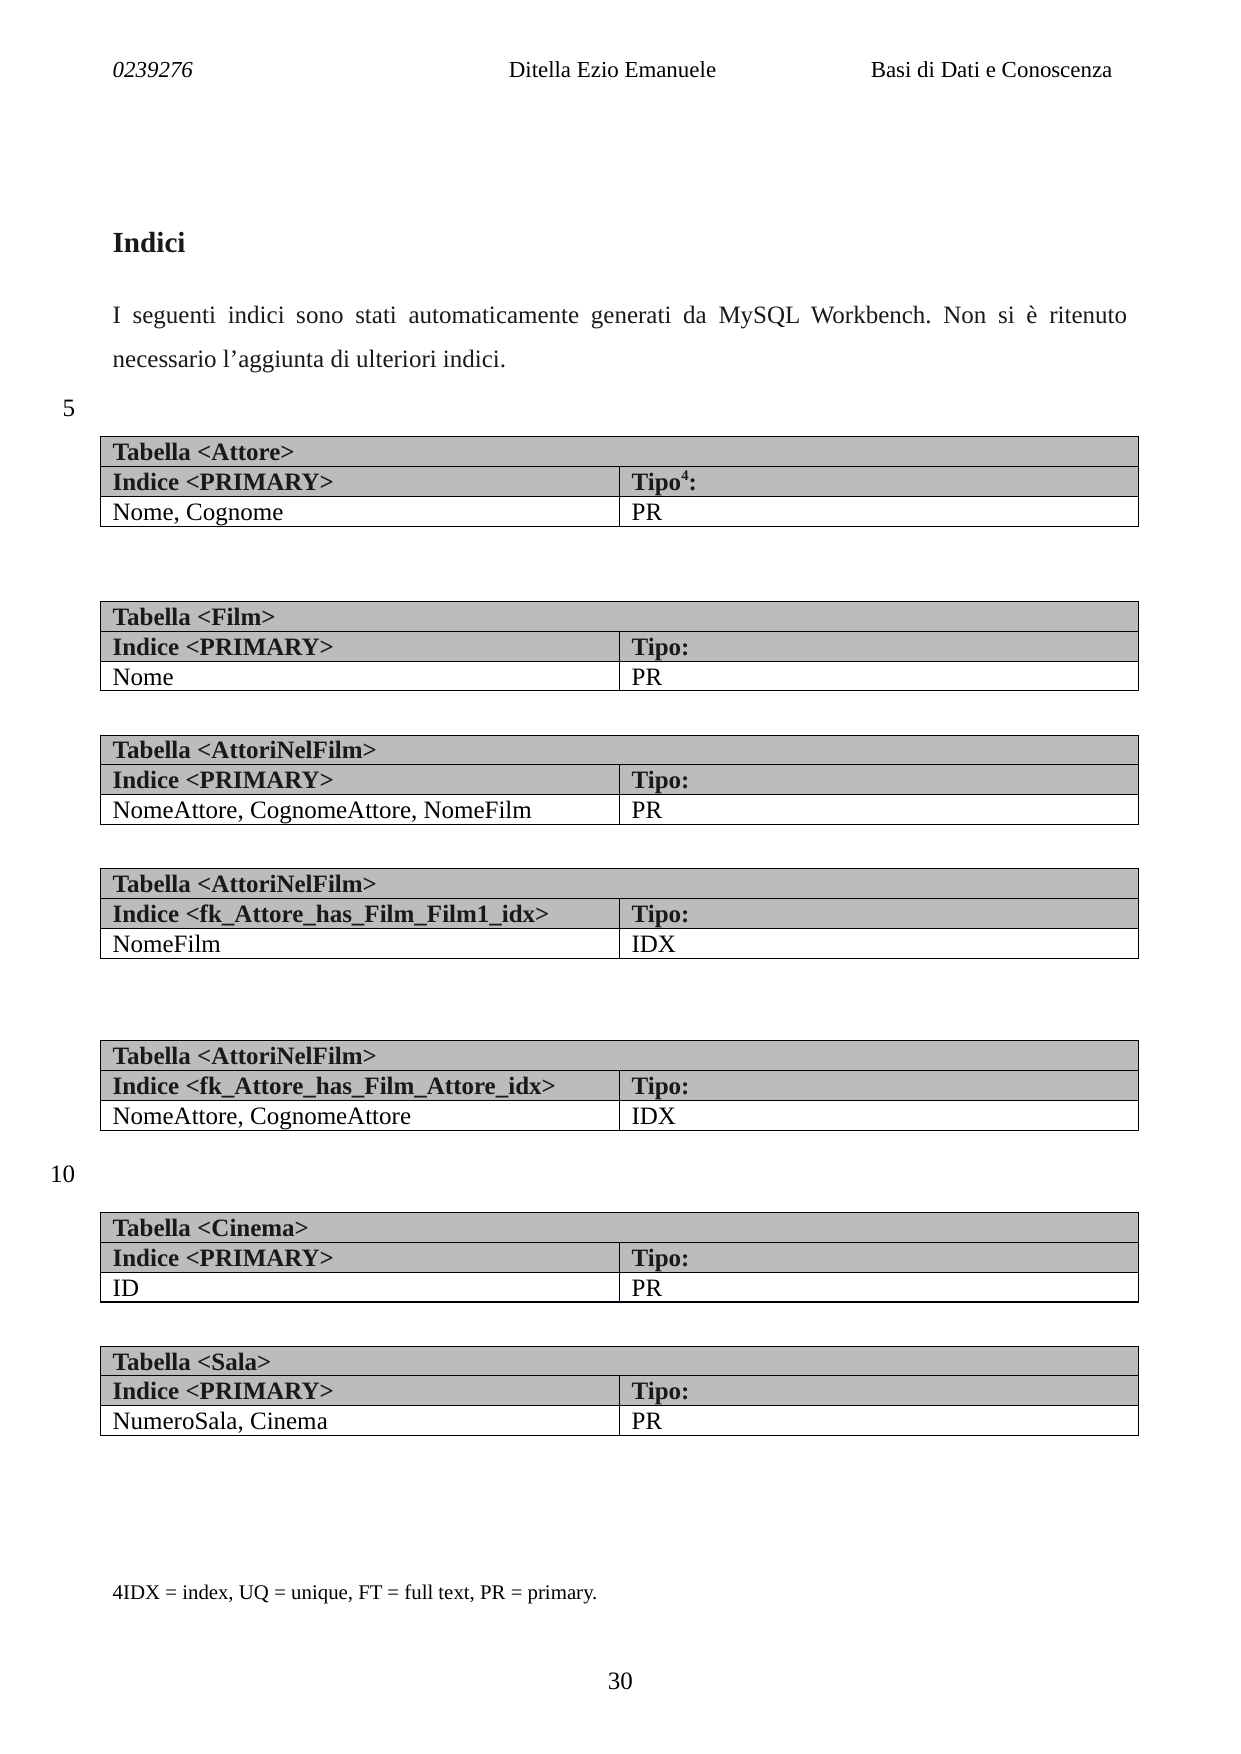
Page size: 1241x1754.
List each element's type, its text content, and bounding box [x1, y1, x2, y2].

table_cell PR [620, 1406, 1138, 1435]
table_cell Indice <PRIMARY> [101, 467, 619, 496]
table_cell PR [620, 1273, 1138, 1301]
subtitle I seguenti indici sono stati automaticamente generati da MySQL Workbench. Non si è ritenuto necessario l’aggiunta di ulteriori indici. [112, 301, 1128, 372]
table_cell Indice <PRIMARY> [101, 632, 619, 661]
table_cell NomeFilm [101, 929, 619, 957]
table_cell Indice <PRIMARY> [101, 765, 619, 794]
table_cell Tipo: [620, 765, 1138, 794]
table_cell ID [101, 1273, 619, 1301]
table_cell PR [620, 497, 1138, 526]
table_cell Indice <PRIMARY> [101, 1376, 619, 1405]
table_header Tabella <AttoriNelFilm> [101, 869, 1138, 898]
table_cell Tipo: [620, 467, 1138, 496]
table_cell NomeAttore, CognomeAttore [101, 1101, 619, 1129]
table_cell Tipo: [620, 632, 1138, 661]
table_cell Indice <fk_Attore_has_Film_Film1_idx> [101, 899, 619, 928]
table_cell IDX [620, 929, 1138, 957]
table_cell PR [620, 795, 1138, 824]
table_cell NomeAttore, CognomeAttore, NomeFilm [101, 795, 619, 824]
table_cell Nome [101, 662, 619, 690]
table_header Tabella <AttoriNelFilm> [101, 1041, 1138, 1070]
table_cell Tipo: [620, 899, 1138, 928]
table_cell Indice <PRIMARY> [101, 1243, 619, 1272]
table_cell IDX [620, 1101, 1138, 1129]
table_cell PR [620, 662, 1138, 690]
table_header Tabella <Cinema> [101, 1213, 1138, 1242]
table_header Tabella <AttoriNelFilm> [101, 736, 1138, 764]
table_cell Nome, Cognome [101, 497, 619, 526]
table_cell Tipo: [620, 1243, 1138, 1272]
table_header Tabella <Attore> [101, 437, 1138, 466]
table_header Tabella <Sala> [101, 1347, 1138, 1375]
table_cell Indice <fk_Attore_has_Film_Attore_idx> [101, 1071, 619, 1100]
table_cell Tipo: [620, 1071, 1138, 1100]
table_cell NumeroSala, Cinema [101, 1406, 619, 1435]
table_header Tabella <Film> [101, 602, 1138, 631]
table_cell Tipo: [620, 1376, 1138, 1405]
subtitle Indici [112, 225, 1128, 259]
